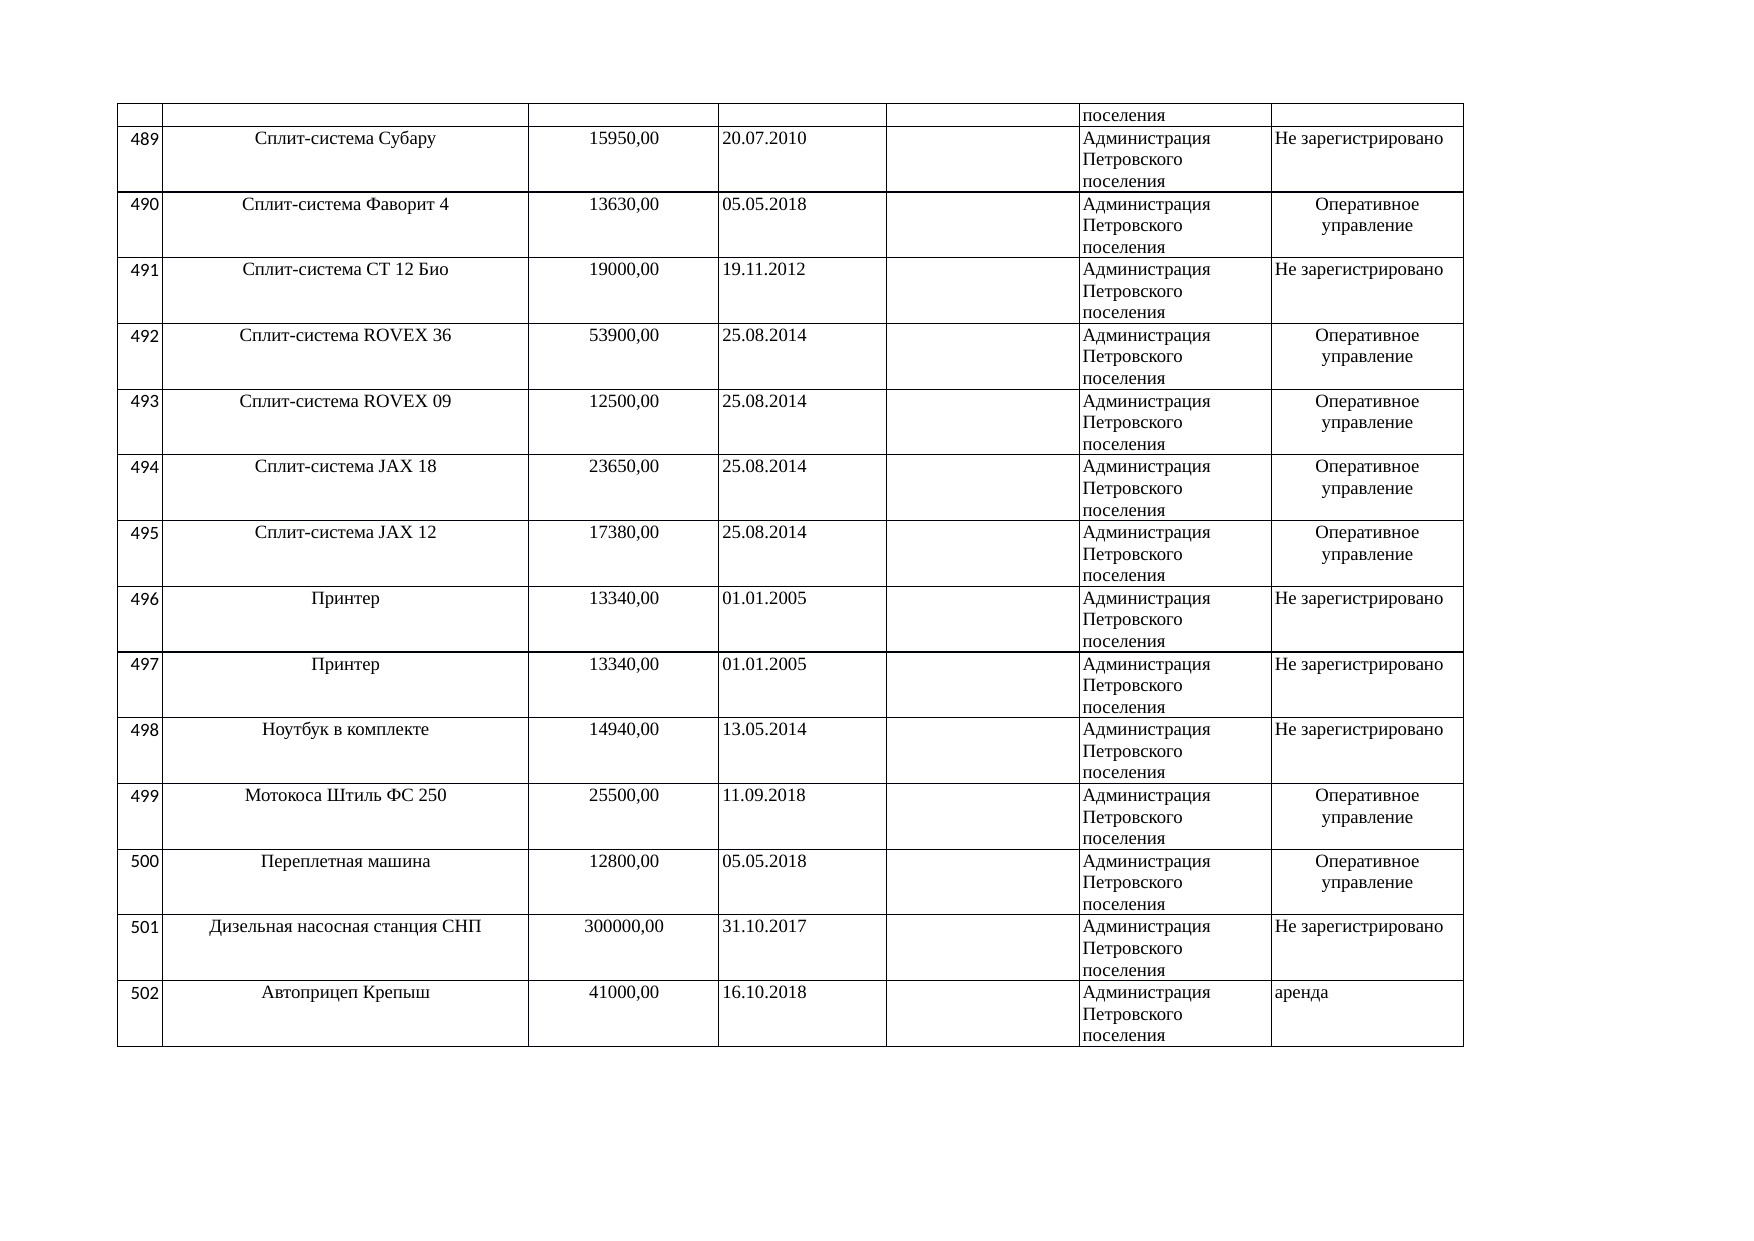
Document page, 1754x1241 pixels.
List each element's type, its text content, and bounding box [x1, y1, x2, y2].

table_cell 495 [118, 521, 162, 586]
table_cell 489 [118, 127, 162, 191]
table_cell [1464, 454, 1685, 520]
table_cell Оперативное управление [1272, 850, 1463, 914]
table_cell Администрация Петровского поселения [1080, 850, 1271, 914]
table_cell Автоприцеп Крепыш [163, 981, 528, 1046]
table_cell [1464, 103, 1685, 126]
table_cell Администрация Петровского поселения [1080, 784, 1271, 849]
table_cell 502 [118, 981, 162, 1046]
table_cell Сплит-система Фаворит 4 [163, 193, 528, 257]
table_cell [1685, 914, 1754, 980]
table_cell 16.10.2018 [719, 981, 886, 1046]
table_cell Администрация Петровского поселения [1080, 587, 1271, 651]
table_cell 13340,00 [529, 587, 718, 651]
table_cell 498 [118, 718, 162, 783]
table_cell 25.08.2014 [719, 455, 886, 520]
table_cell [887, 981, 1079, 1046]
table_cell Переплетная машина [163, 850, 528, 914]
table_cell [1685, 586, 1754, 651]
table_cell [887, 850, 1079, 914]
table_cell [118, 104, 162, 126]
table_cell Администрация Петровского поселения [1080, 258, 1271, 323]
table_cell [887, 104, 1079, 126]
table_cell [163, 104, 528, 126]
table_cell Не зарегистрировано [1272, 653, 1463, 717]
table_cell 14940,00 [529, 718, 718, 783]
table_cell Не зарегистрировано [1272, 915, 1463, 980]
table_cell [719, 104, 886, 126]
table_cell 496 [118, 587, 162, 651]
table_cell [887, 390, 1079, 454]
table_cell Администрация Петровского поселения [1080, 127, 1271, 191]
table_cell [887, 324, 1079, 388]
table_cell Принтер [163, 587, 528, 651]
table_cell Не зарегистрировано [1272, 587, 1463, 651]
table_cell [1685, 103, 1754, 126]
table_cell [1685, 126, 1754, 191]
table_cell Администрация Петровского поселения [1080, 521, 1271, 586]
table_cell Оперативное управление [1272, 455, 1463, 520]
table_cell Не зарегистрировано [1272, 127, 1463, 191]
table_cell 300000,00 [529, 915, 718, 980]
table_cell [1685, 783, 1754, 849]
table_cell [887, 784, 1079, 849]
table_cell 13.05.2014 [719, 718, 886, 783]
table_cell Мотокоса Штиль ФС 250 [163, 784, 528, 849]
table_cell [1464, 717, 1685, 783]
table_cell 499 [118, 784, 162, 849]
table_cell Дизельная насосная станция СНП [163, 915, 528, 980]
table_cell 31.10.2017 [719, 915, 886, 980]
table_cell 25500,00 [529, 784, 718, 849]
table_cell 19.11.2012 [719, 258, 886, 323]
table_cell Оперативное управление [1272, 324, 1463, 388]
table_cell [1464, 980, 1685, 1046]
table_cell [887, 193, 1079, 257]
table_cell Сплит-система Субару [163, 127, 528, 191]
table_cell 12800,00 [529, 850, 718, 914]
table_cell [1685, 980, 1754, 1046]
table_cell Администрация Петровского поселения [1080, 718, 1271, 783]
table_cell поселения [1080, 104, 1271, 126]
table_cell Оперативное управление [1272, 521, 1463, 586]
table_cell 501 [118, 915, 162, 980]
table_cell [1464, 783, 1685, 849]
table_cell Не зарегистрировано [1272, 718, 1463, 783]
table_cell Оперативное управление [1272, 784, 1463, 849]
table_cell [1685, 191, 1754, 257]
table_cell 20.07.2010 [719, 127, 886, 191]
table_cell [529, 104, 718, 126]
table_cell 494 [118, 455, 162, 520]
table_cell [887, 653, 1079, 717]
table_cell 11.09.2018 [719, 784, 886, 849]
table_cell [1685, 651, 1754, 717]
table_cell 491 [118, 258, 162, 323]
table_cell 01.01.2005 [719, 587, 886, 651]
table_cell [1685, 257, 1754, 323]
table_cell 05.05.2018 [719, 193, 886, 257]
table_cell [1685, 849, 1754, 914]
table_cell [1464, 126, 1685, 191]
table_cell 13340,00 [529, 653, 718, 717]
table_cell 25.08.2014 [719, 324, 886, 388]
table_cell Оперативное управление [1272, 193, 1463, 257]
table_cell Администрация Петровского поселения [1080, 324, 1271, 388]
table_cell 19000,00 [529, 258, 718, 323]
table_cell [887, 587, 1079, 651]
table_cell [1464, 586, 1685, 651]
table_cell Сплит-система ROVEX 36 [163, 324, 528, 388]
table_cell 41000,00 [529, 981, 718, 1046]
table_cell 500 [118, 850, 162, 914]
table_cell Администрация Петровского поселения [1080, 653, 1271, 717]
table_cell [1685, 389, 1754, 454]
table_cell Ноутбук в комплекте [163, 718, 528, 783]
table_cell 492 [118, 324, 162, 388]
table_cell [1685, 717, 1754, 783]
table_cell [1464, 191, 1685, 257]
table_cell [1685, 520, 1754, 586]
table_cell Сплит-система СТ 12 Био [163, 258, 528, 323]
table_cell [1464, 323, 1685, 388]
table_cell 490 [118, 193, 162, 257]
table_cell 01.01.2005 [719, 653, 886, 717]
table_cell [1685, 454, 1754, 520]
table_cell [1464, 651, 1685, 717]
table_cell [887, 127, 1079, 191]
table_cell 17380,00 [529, 521, 718, 586]
table_cell Сплит-система JAX 12 [163, 521, 528, 586]
table_cell [1464, 257, 1685, 323]
table_cell 15950,00 [529, 127, 718, 191]
table_cell Принтер [163, 653, 528, 717]
table_cell Администрация Петровского поселения [1080, 390, 1271, 454]
table_cell [1464, 520, 1685, 586]
table_cell аренда [1272, 981, 1463, 1046]
table_cell [887, 258, 1079, 323]
table_cell [1464, 849, 1685, 914]
table_cell [887, 718, 1079, 783]
table_cell Не зарегистрировано [1272, 258, 1463, 323]
table_cell 497 [118, 653, 162, 717]
table_cell 53900,00 [529, 324, 718, 388]
table_cell Оперативное управление [1272, 390, 1463, 454]
table_cell 25.08.2014 [719, 390, 886, 454]
table_cell Администрация Петровского поселения [1080, 193, 1271, 257]
table_cell Сплит-система JAX 18 [163, 455, 528, 520]
table_cell [887, 915, 1079, 980]
table_cell Администрация Петровского поселения [1080, 981, 1271, 1046]
table_cell Администрация Петровского поселения [1080, 915, 1271, 980]
table_cell [887, 455, 1079, 520]
table_cell 25.08.2014 [719, 521, 886, 586]
table_cell Сплит-система ROVEX 09 [163, 390, 528, 454]
table_cell 23650,00 [529, 455, 718, 520]
table_cell 13630,00 [529, 193, 718, 257]
table_cell [1464, 389, 1685, 454]
table_cell [1272, 104, 1463, 126]
table_cell [887, 521, 1079, 586]
table_cell [1685, 323, 1754, 388]
table_cell 12500,00 [529, 390, 718, 454]
table_cell [1464, 914, 1685, 980]
table_cell 493 [118, 390, 162, 454]
table_cell Администрация Петровского поселения [1080, 455, 1271, 520]
table_cell 05.05.2018 [719, 850, 886, 914]
